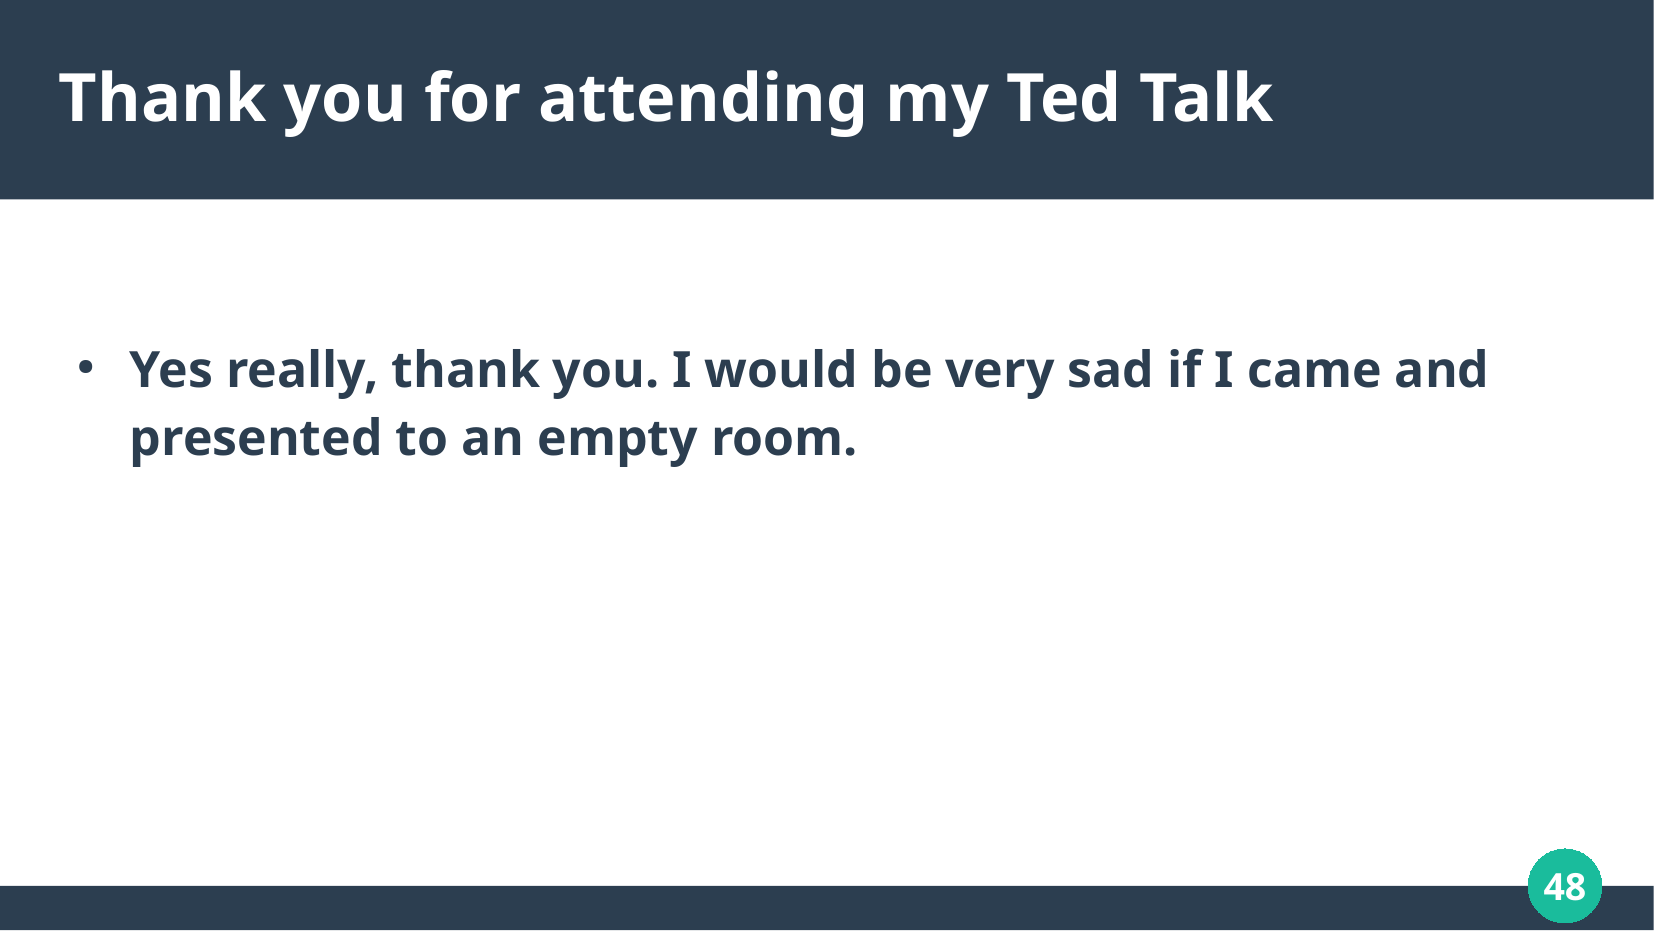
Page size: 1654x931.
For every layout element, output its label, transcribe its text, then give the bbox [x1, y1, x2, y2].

title Thank you for attending my Ted Talk [59, 37, 1595, 155]
list Yes really, thank you. I would be very sad if I came and presented to an empty room. [59, 243, 1595, 864]
